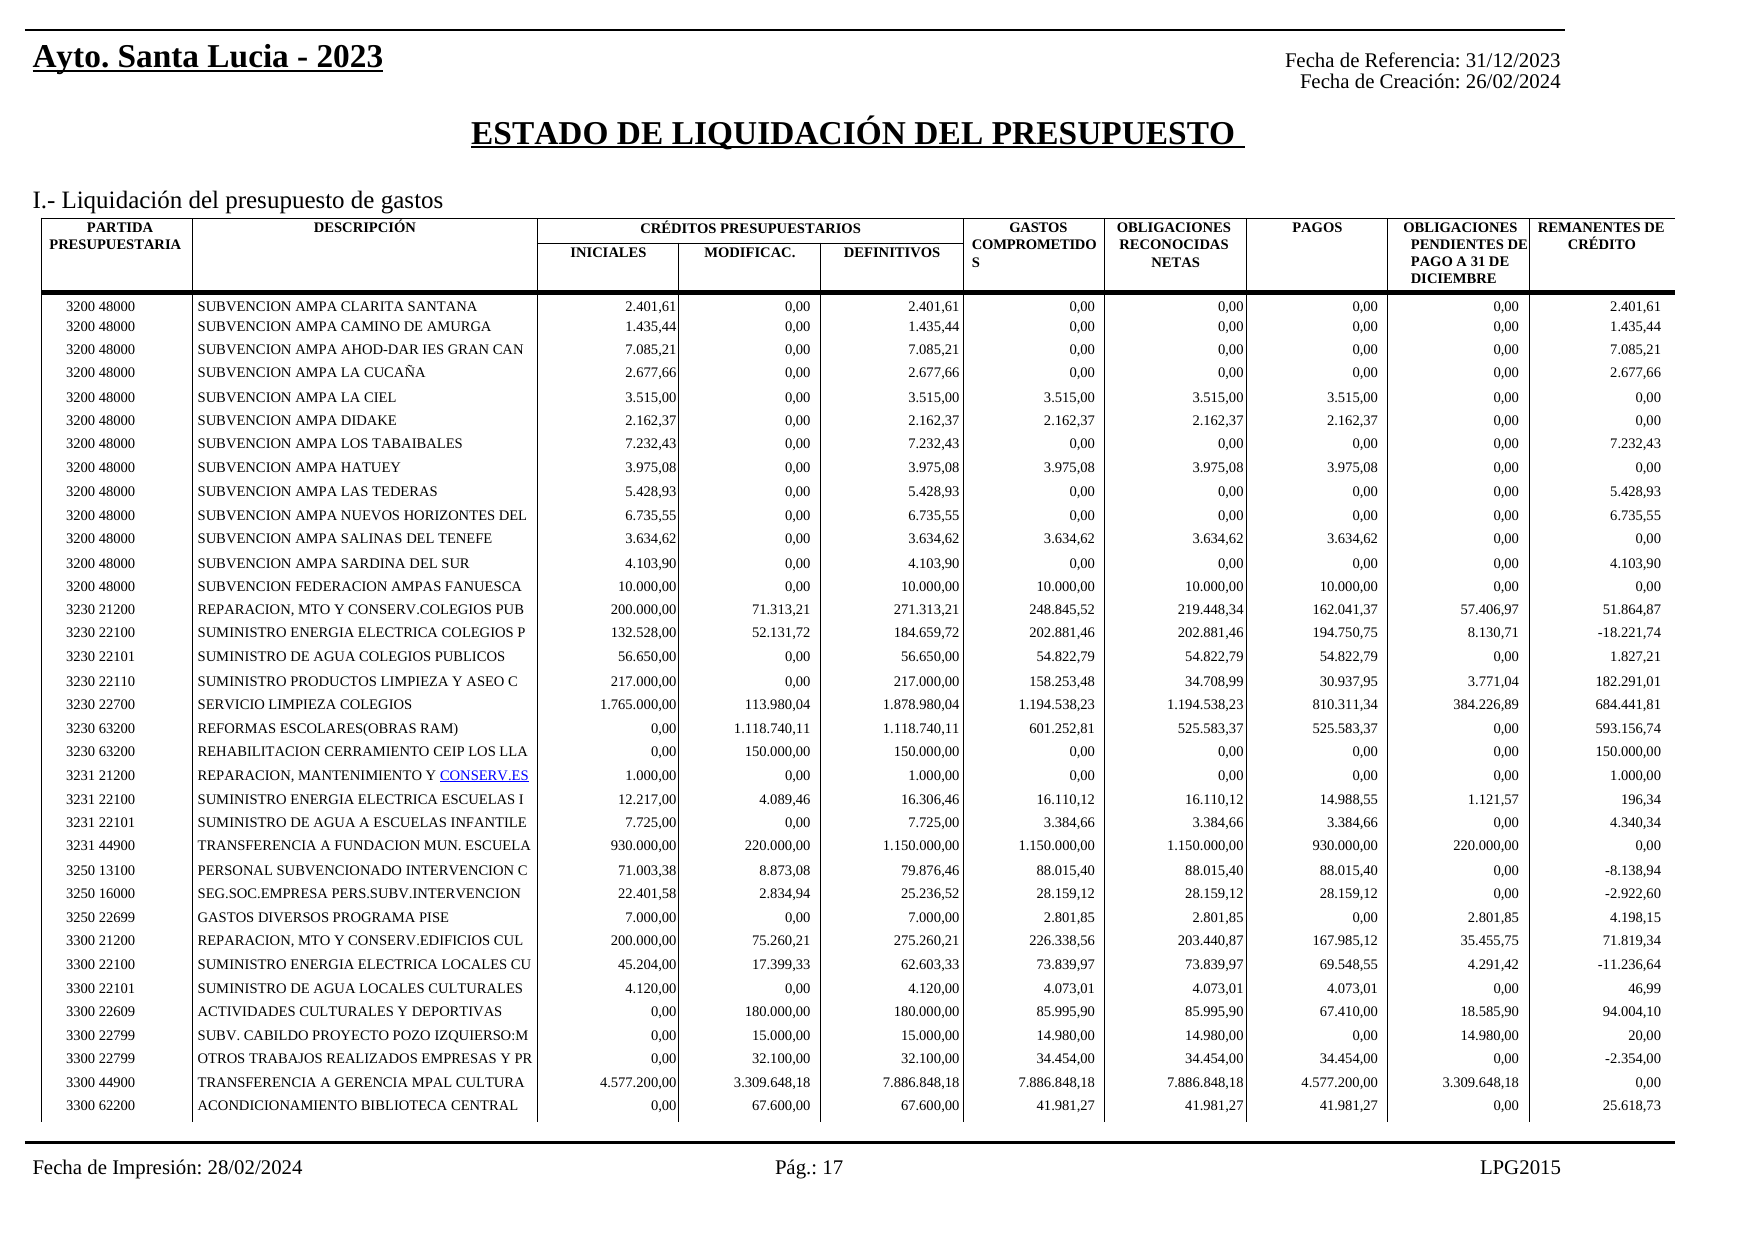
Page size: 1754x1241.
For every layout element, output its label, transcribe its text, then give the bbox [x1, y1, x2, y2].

table_cell 52.131,72 [679, 621, 820, 644]
table_cell 3300 22609 [42, 1000, 192, 1023]
table_cell 41.981,27 [1105, 1094, 1246, 1122]
table_cell 3.634,62 [1105, 526, 1246, 551]
table_cell 0,00 [1105, 295, 1246, 313]
table_cell 67.600,00 [821, 1094, 963, 1122]
table_cell 525.583,37 [1247, 716, 1387, 739]
table_cell 35.455,75 [1388, 929, 1529, 952]
table_cell 3230 21200 [42, 598, 192, 621]
table_cell 0,00 [1388, 976, 1529, 999]
table_cell 88.015,40 [1105, 858, 1246, 881]
table_cell 2.677,66 [821, 361, 963, 385]
table_cell 1.000,00 [1530, 763, 1675, 787]
table_cell SUMINISTRO PRODUCTOS LIMPIEZA Y ASEO C [193, 669, 537, 692]
table_cell SUBVENCION AMPA HATUEY [193, 456, 537, 479]
table_cell 88.015,40 [964, 858, 1104, 881]
table_cell REPARACION, MANTENIMIENTO Y CONSERV.ES [193, 763, 537, 787]
table_cell 67.410,00 [1247, 1000, 1387, 1023]
table_cell 0,00 [679, 295, 820, 313]
table_cell 3200 48000 [42, 574, 192, 597]
table_cell 6.735,55 [821, 503, 963, 526]
table_cell 4.120,00 [821, 976, 963, 999]
table_cell TRANSFERENCIA A FUNDACION MUN. ESCUELA [193, 834, 537, 857]
table_cell 71.819,34 [1530, 929, 1675, 952]
table_cell 4.340,34 [1530, 811, 1675, 834]
table_cell SUBV. CABILDO PROYECTO POZO IZQUIERSO:M [193, 1023, 537, 1047]
table_cell 0,00 [1105, 480, 1246, 503]
table_cell 3300 22101 [42, 976, 192, 999]
table_cell 0,00 [1105, 432, 1246, 456]
table_cell 88.015,40 [1247, 858, 1387, 881]
table_cell 32.100,00 [679, 1047, 820, 1071]
table_cell 1.000,00 [821, 763, 963, 787]
table_cell 0,00 [1530, 834, 1675, 857]
table_cell 54.822,79 [1105, 645, 1246, 668]
table_cell 1.194.538,23 [964, 692, 1104, 716]
table_cell 3231 22101 [42, 811, 192, 834]
table_cell 0,00 [1388, 858, 1529, 881]
table_cell SUMINISTRO ENERGIA ELECTRICA LOCALES CU [193, 953, 537, 976]
table_cell 7.085,21 [1530, 338, 1675, 361]
table_cell 1.150.000,00 [821, 834, 963, 857]
table_cell 3.384,66 [1247, 811, 1387, 834]
table_cell 0,00 [964, 503, 1104, 526]
table_cell 4.103,90 [1530, 551, 1675, 574]
table_cell 0,00 [1105, 361, 1246, 385]
table_cell 182.291,01 [1530, 669, 1675, 692]
table_cell 3300 22799 [42, 1023, 192, 1047]
table_cell 0,00 [1247, 480, 1387, 503]
table_cell 32.100,00 [821, 1047, 963, 1071]
table_cell 0,00 [1388, 763, 1529, 787]
table_cell TRANSFERENCIA A GERENCIA MPAL CULTURA [193, 1071, 537, 1094]
table_cell 25.618,73 [1530, 1094, 1675, 1122]
table_cell 3.515,00 [1247, 385, 1387, 408]
table_cell 25.236,52 [821, 881, 963, 905]
table_cell ACONDICIONAMIENTO BIBLIOTECA CENTRAL [193, 1094, 537, 1122]
table_cell 593.156,74 [1530, 716, 1675, 739]
table_cell 0,00 [1388, 432, 1529, 456]
table_cell 2.162,37 [1105, 409, 1246, 432]
table_cell 3.634,62 [538, 526, 678, 551]
table_cell 2.801,85 [1388, 905, 1529, 928]
table_cell 930.000,00 [538, 834, 678, 857]
table_cell 3230 22101 [42, 645, 192, 668]
table_cell REPARACION, MTO Y CONSERV.EDIFICIOS CUL [193, 929, 537, 952]
table_cell 4.291,42 [1388, 953, 1529, 976]
table_cell 7.085,21 [538, 338, 678, 361]
table_cell 1.150.000,00 [1105, 834, 1246, 857]
table_header OBLIGACIONES RECONOCIDAS NETAS [1105, 219, 1246, 290]
table_cell 3200 48000 [42, 503, 192, 526]
table_cell 1.121,57 [1388, 787, 1529, 811]
table_cell 4.103,90 [538, 551, 678, 574]
table_cell 202.881,46 [964, 621, 1104, 644]
table_cell 15.000,00 [679, 1023, 820, 1047]
table_cell 0,00 [1388, 385, 1529, 408]
table_cell SUMINISTRO ENERGIA ELECTRICA ESCUELAS I [193, 787, 537, 811]
table_cell 3.515,00 [821, 385, 963, 408]
table_cell 0,00 [679, 432, 820, 456]
table_cell 1.000,00 [538, 763, 678, 787]
table_cell 0,00 [964, 480, 1104, 503]
table_cell 7.232,43 [821, 432, 963, 456]
table_cell 0,00 [1530, 526, 1675, 551]
table_header OBLIGACIONES PENDIENTES DE PAGO A 31 DE DICIEMBRE [1388, 219, 1529, 290]
table_cell 7.085,21 [821, 338, 963, 361]
table_cell 3.515,00 [1105, 385, 1246, 408]
table_cell 810.311,34 [1247, 692, 1387, 716]
table_cell 184.659,72 [821, 621, 963, 644]
table_cell 0,00 [1388, 480, 1529, 503]
table_cell SEG.SOC.EMPRESA PERS.SUBV.INTERVENCION [193, 881, 537, 905]
table_cell 0,00 [1388, 574, 1529, 597]
table_cell 7.000,00 [538, 905, 678, 928]
table_cell 0,00 [1388, 1094, 1529, 1122]
table_cell 2.401,61 [821, 295, 963, 313]
table_cell SUBVENCION AMPA CAMINO DE AMURGA [193, 314, 537, 337]
table_cell 0,00 [1388, 1047, 1529, 1071]
table_cell 7.725,00 [821, 811, 963, 834]
table_cell REFORMAS ESCOLARES(OBRAS RAM) [193, 716, 537, 739]
table_cell 1.878.980,04 [821, 692, 963, 716]
table_cell 1.435,44 [1530, 314, 1675, 337]
table_cell 62.603,33 [821, 953, 963, 976]
table_cell SERVICIO LIMPIEZA COLEGIOS [193, 692, 537, 716]
table_cell 4.577.200,00 [1247, 1071, 1387, 1094]
table_cell 3.975,08 [1105, 456, 1246, 479]
table_cell 384.226,89 [1388, 692, 1529, 716]
table_cell 0,00 [1388, 361, 1529, 385]
table_cell 34.454,00 [1247, 1047, 1387, 1071]
table_cell 94.004,10 [1530, 1000, 1675, 1023]
table_cell 3300 22799 [42, 1047, 192, 1071]
table_cell 4.577.200,00 [538, 1071, 678, 1094]
table_cell 3250 22699 [42, 905, 192, 928]
table_cell 22.401,58 [538, 881, 678, 905]
table_cell 0,00 [1388, 314, 1529, 337]
table_cell 3.771,04 [1388, 669, 1529, 692]
table_cell 217.000,00 [538, 669, 678, 692]
table_cell 3300 44900 [42, 1071, 192, 1094]
table_cell 3200 48000 [42, 361, 192, 385]
table_cell 0,00 [679, 314, 820, 337]
table_cell 3200 48000 [42, 456, 192, 479]
table_cell 0,00 [964, 432, 1104, 456]
table_cell 3300 22100 [42, 953, 192, 976]
table_cell 3200 48000 [42, 480, 192, 503]
table_cell SUBVENCION AMPA LA CUCAÑA [193, 361, 537, 385]
table_cell 10.000,00 [1105, 574, 1246, 597]
table_cell 203.440,87 [1105, 929, 1246, 952]
table_cell -11.236,64 [1530, 953, 1675, 976]
table_cell 41.981,27 [964, 1094, 1104, 1122]
table_cell 6.735,55 [1530, 503, 1675, 526]
table_cell 3250 16000 [42, 881, 192, 905]
table_header REMANENTES DE CRÉDITO [1530, 219, 1675, 290]
table_cell REPARACION, MTO Y CONSERV.COLEGIOS PUB [193, 598, 537, 621]
table_cell 1.150.000,00 [964, 834, 1104, 857]
table_cell 3200 48000 [42, 314, 192, 337]
table_cell 4.073,01 [1247, 976, 1387, 999]
table_cell -2.354,00 [1530, 1047, 1675, 1071]
table_cell 3.384,66 [964, 811, 1104, 834]
table_cell 1.435,44 [538, 314, 678, 337]
table_cell 0,00 [1247, 503, 1387, 526]
table_cell 0,00 [679, 480, 820, 503]
table_cell 150.000,00 [679, 740, 820, 763]
table_cell 0,00 [679, 574, 820, 597]
table_cell 2.162,37 [538, 409, 678, 432]
table_cell 54.822,79 [964, 645, 1104, 668]
table_cell SUBVENCION AMPA LOS TABAIBALES [193, 432, 537, 456]
table_cell 7.232,43 [1530, 432, 1675, 456]
table_cell 71.313,21 [679, 598, 820, 621]
table_cell PERSONAL SUBVENCIONADO INTERVENCION C [193, 858, 537, 881]
table_cell 0,00 [679, 361, 820, 385]
table_cell 7.000,00 [821, 905, 963, 928]
table_cell 3200 48000 [42, 385, 192, 408]
table_cell 4.073,01 [1105, 976, 1246, 999]
table_cell REHABILITACION CERRAMIENTO CEIP LOS LLA [193, 740, 537, 763]
table_cell 2.401,61 [1530, 295, 1675, 313]
table_cell 0,00 [679, 503, 820, 526]
table_cell 2.834,94 [679, 881, 820, 905]
table_cell 220.000,00 [679, 834, 820, 857]
table_header GASTOS COMPROMETIDOS [964, 219, 1104, 290]
table_cell 4.120,00 [538, 976, 678, 999]
table_cell 0,00 [964, 763, 1104, 787]
table_cell 162.041,37 [1247, 598, 1387, 621]
table_cell 0,00 [1388, 645, 1529, 668]
table_cell 132.528,00 [538, 621, 678, 644]
table_cell 0,00 [679, 385, 820, 408]
table_cell 6.735,55 [538, 503, 678, 526]
table_cell 73.839,97 [1105, 953, 1246, 976]
table_cell 219.448,34 [1105, 598, 1246, 621]
table_cell SUBVENCION AMPA CLARITA SANTANA [193, 295, 537, 313]
table_cell 5.428,93 [821, 480, 963, 503]
table_cell 3230 63200 [42, 740, 192, 763]
table_cell 3300 62200 [42, 1094, 192, 1122]
table_cell 2.401,61 [538, 295, 678, 313]
table_cell 34.708,99 [1105, 669, 1246, 692]
table_cell 69.548,55 [1247, 953, 1387, 976]
table_cell 10.000,00 [538, 574, 678, 597]
table_cell 3.384,66 [1105, 811, 1246, 834]
table_cell 3.975,08 [821, 456, 963, 479]
table_cell 0,00 [1247, 1023, 1387, 1047]
table_cell 194.750,75 [1247, 621, 1387, 644]
table_cell 79.876,46 [821, 858, 963, 881]
table_cell 14.988,55 [1247, 787, 1387, 811]
table_cell 3.515,00 [964, 385, 1104, 408]
table_cell SUBVENCION AMPA LA CIEL [193, 385, 537, 408]
table_cell 0,00 [1388, 881, 1529, 905]
text Fecha de Impresión: 28/02/2024 Pág.: 17 LPG2015 [32, 1156, 1674, 1179]
table_cell -18.221,74 [1530, 621, 1675, 644]
table_cell 12.217,00 [538, 787, 678, 811]
table_cell 28.159,12 [1105, 881, 1246, 905]
table_cell 3231 44900 [42, 834, 192, 857]
table_cell 4.198,15 [1530, 905, 1675, 928]
table_cell 0,00 [1247, 551, 1387, 574]
table_cell SUBVENCION AMPA SARDINA DEL SUR [193, 551, 537, 574]
table_cell 75.260,21 [679, 929, 820, 952]
table_cell 0,00 [679, 976, 820, 999]
table_cell 2.162,37 [1247, 409, 1387, 432]
table_cell 3200 48000 [42, 526, 192, 551]
table_cell 3.634,62 [821, 526, 963, 551]
table_cell SUBVENCION AMPA NUEVOS HORIZONTES DEL [193, 503, 537, 526]
table_cell 2.677,66 [1530, 361, 1675, 385]
table_cell 0,00 [1530, 456, 1675, 479]
table_cell INICIALES [538, 244, 678, 290]
table_cell 5.428,93 [538, 480, 678, 503]
table_cell 34.454,00 [1105, 1047, 1246, 1071]
table_cell 180.000,00 [679, 1000, 820, 1023]
table_cell 3231 22100 [42, 787, 192, 811]
table_cell 226.338,56 [964, 929, 1104, 952]
table_cell 158.253,48 [964, 669, 1104, 692]
table_cell SUBVENCION AMPA LAS TEDERAS [193, 480, 537, 503]
table_cell 0,00 [1247, 338, 1387, 361]
table_cell 1.194.538,23 [1105, 692, 1246, 716]
table_cell 3231 21200 [42, 763, 192, 787]
table_cell 180.000,00 [821, 1000, 963, 1023]
table_cell 73.839,97 [964, 953, 1104, 976]
text Ayto. Santa Lucia - 2023 Fecha de Referencia: 31/12/2023 [32, 39, 1674, 75]
table_cell 0,00 [1530, 574, 1675, 597]
table_cell 0,00 [1247, 740, 1387, 763]
table_cell 3200 48000 [42, 338, 192, 361]
table_cell 0,00 [1388, 503, 1529, 526]
table_cell 10.000,00 [964, 574, 1104, 597]
table_cell SUMINISTRO ENERGIA ELECTRICA COLEGIOS P [193, 621, 537, 644]
table_cell 220.000,00 [1388, 834, 1529, 857]
table_cell 28.159,12 [964, 881, 1104, 905]
table_cell 16.110,12 [1105, 787, 1246, 811]
table_cell MODIFICAC. [679, 244, 820, 290]
table_cell 0,00 [1388, 526, 1529, 551]
table_cell 0,00 [538, 1094, 678, 1122]
table_header CRÉDITOS PRESUPUESTARIOS [538, 219, 963, 242]
table_cell 15.000,00 [821, 1023, 963, 1047]
table_cell GASTOS DIVERSOS PROGRAMA PISE [193, 905, 537, 928]
table_cell SUBVENCION AMPA DIDAKE [193, 409, 537, 432]
table_cell SUMINISTRO DE AGUA COLEGIOS PUBLICOS [193, 645, 537, 668]
table_cell 4.089,46 [679, 787, 820, 811]
table_cell 7.725,00 [538, 811, 678, 834]
table_cell 34.454,00 [964, 1047, 1104, 1071]
table_cell 0,00 [1105, 338, 1246, 361]
table_cell 0,00 [1388, 295, 1529, 313]
table_cell 0,00 [964, 314, 1104, 337]
table_cell 4.073,01 [964, 976, 1104, 999]
table_cell 14.980,00 [1105, 1023, 1246, 1047]
table_cell 196,34 [1530, 787, 1675, 811]
table_cell 51.864,87 [1530, 598, 1675, 621]
table_cell 0,00 [538, 1023, 678, 1047]
table_cell 167.985,12 [1247, 929, 1387, 952]
table_cell 57.406,97 [1388, 598, 1529, 621]
table_cell 200.000,00 [538, 929, 678, 952]
table_cell 217.000,00 [821, 669, 963, 692]
table_cell 0,00 [538, 1047, 678, 1071]
table_cell 3200 48000 [42, 551, 192, 574]
table_cell 0,00 [538, 740, 678, 763]
table_cell 1.827,21 [1530, 645, 1675, 668]
table_cell 8.873,08 [679, 858, 820, 881]
table_cell 0,00 [1388, 456, 1529, 479]
table_cell 0,00 [1388, 409, 1529, 432]
table_cell 3.975,08 [964, 456, 1104, 479]
table_cell 0,00 [679, 409, 820, 432]
table_cell 1.765.000,00 [538, 692, 678, 716]
table_cell 3.975,08 [1247, 456, 1387, 479]
text I.- Liquidación del presupuesto de gastos [32, 187, 1674, 214]
table_cell 0,00 [1388, 811, 1529, 834]
table_cell 0,00 [1388, 551, 1529, 574]
table_cell 0,00 [679, 669, 820, 692]
table_cell 0,00 [1105, 314, 1246, 337]
table_cell SUBVENCION AMPA AHOD-DAR IES GRAN CAN [193, 338, 537, 361]
table_cell 8.130,71 [1388, 621, 1529, 644]
text Fecha de Creación: 26/02/2024 [1300, 75, 1674, 91]
table_cell 2.677,66 [538, 361, 678, 385]
table_cell 3250 13100 [42, 858, 192, 881]
table_cell 30.937,95 [1247, 669, 1387, 692]
table_header DESCRIPCIÓN [193, 219, 537, 290]
table_cell 3230 22700 [42, 692, 192, 716]
table_cell 0,00 [1105, 763, 1246, 787]
table_cell DEFINITIVOS [821, 244, 963, 290]
table_cell 71.003,38 [538, 858, 678, 881]
table_cell 10.000,00 [1247, 574, 1387, 597]
table_cell 56.650,00 [821, 645, 963, 668]
table_cell -8.138,94 [1530, 858, 1675, 881]
text ESTADO DE LIQUIDACIÓN DEL PRESUPUESTO [32, 113, 1674, 152]
table_cell 67.600,00 [679, 1094, 820, 1122]
table_cell 0,00 [1388, 740, 1529, 763]
table_cell 2.162,37 [964, 409, 1104, 432]
table_cell 0,00 [1105, 551, 1246, 574]
table_cell 0,00 [1247, 905, 1387, 928]
table_cell 150.000,00 [821, 740, 963, 763]
table_cell 3230 63200 [42, 716, 192, 739]
table_cell 0,00 [679, 456, 820, 479]
table_cell 0,00 [679, 905, 820, 928]
table_header PARTIDA PRESUPUESTARIA [42, 219, 192, 290]
table_cell 0,00 [1530, 385, 1675, 408]
table_cell 930.000,00 [1247, 834, 1387, 857]
table_cell ACTIVIDADES CULTURALES Y DEPORTIVAS [193, 1000, 537, 1023]
table_cell 85.995,90 [964, 1000, 1104, 1023]
table_cell 3.309.648,18 [1388, 1071, 1529, 1094]
table_cell 0,00 [538, 716, 678, 739]
table_cell 7.886.848,18 [964, 1071, 1104, 1094]
table_cell 3200 48000 [42, 409, 192, 432]
table_cell 684.441,81 [1530, 692, 1675, 716]
table_cell 3230 22110 [42, 669, 192, 692]
table_cell 10.000,00 [821, 574, 963, 597]
table_header PAGOS [1247, 219, 1387, 290]
table_cell 3.975,08 [538, 456, 678, 479]
table_cell 7.232,43 [538, 432, 678, 456]
table_cell 3230 22100 [42, 621, 192, 644]
table_cell 2.801,85 [964, 905, 1104, 928]
table_cell 0,00 [1530, 1071, 1675, 1094]
table_cell 2.801,85 [1105, 905, 1246, 928]
table_cell 0,00 [1247, 361, 1387, 385]
table_cell SUBVENCION FEDERACION AMPAS FANUESCA [193, 574, 537, 597]
table_cell 14.980,00 [964, 1023, 1104, 1047]
table_cell 0,00 [679, 763, 820, 787]
table_cell 1.118.740,11 [821, 716, 963, 739]
table_cell 1.118.740,11 [679, 716, 820, 739]
table_cell 45.204,00 [538, 953, 678, 976]
table_cell 0,00 [679, 645, 820, 668]
table_cell 4.103,90 [821, 551, 963, 574]
table_cell 0,00 [538, 1000, 678, 1023]
table_cell 0,00 [1105, 503, 1246, 526]
table_cell 18.585,90 [1388, 1000, 1529, 1023]
table_cell 3200 48000 [42, 432, 192, 456]
table_cell 14.980,00 [1388, 1023, 1529, 1047]
table_cell -2.922,60 [1530, 881, 1675, 905]
table_cell 525.583,37 [1105, 716, 1246, 739]
table_cell 1.435,44 [821, 314, 963, 337]
table_cell 2.162,37 [821, 409, 963, 432]
table_cell 202.881,46 [1105, 621, 1246, 644]
table_cell 7.886.848,18 [821, 1071, 963, 1094]
table_cell 85.995,90 [1105, 1000, 1246, 1023]
table_cell 5.428,93 [1530, 480, 1675, 503]
table_cell SUBVENCION AMPA SALINAS DEL TENEFE [193, 526, 537, 551]
table_cell 0,00 [1388, 716, 1529, 739]
table_cell 56.650,00 [538, 645, 678, 668]
table_cell 0,00 [964, 740, 1104, 763]
table_cell 3300 21200 [42, 929, 192, 952]
table_cell 0,00 [679, 526, 820, 551]
table_cell 7.886.848,18 [1105, 1071, 1246, 1094]
table_cell 200.000,00 [538, 598, 678, 621]
table_cell 0,00 [679, 811, 820, 834]
table_cell 248.845,52 [964, 598, 1104, 621]
table_cell 0,00 [1247, 763, 1387, 787]
table_cell OTROS TRABAJOS REALIZADOS EMPRESAS Y PR [193, 1047, 537, 1071]
table_cell 3.634,62 [1247, 526, 1387, 551]
table_cell 0,00 [679, 338, 820, 361]
table_cell 0,00 [1388, 338, 1529, 361]
table_cell 41.981,27 [1247, 1094, 1387, 1122]
table_cell 0,00 [964, 551, 1104, 574]
table_cell 0,00 [1247, 314, 1387, 337]
table_cell 46,99 [1530, 976, 1675, 999]
table_cell 16.306,46 [821, 787, 963, 811]
table_cell 0,00 [964, 295, 1104, 313]
table_cell 0,00 [1247, 295, 1387, 313]
table_cell 16.110,12 [964, 787, 1104, 811]
table_cell 113.980,04 [679, 692, 820, 716]
table_cell 0,00 [679, 551, 820, 574]
table_cell 0,00 [1105, 740, 1246, 763]
table_cell 3.634,62 [964, 526, 1104, 551]
table_cell 0,00 [964, 361, 1104, 385]
table_cell 271.313,21 [821, 598, 963, 621]
table_cell 17.399,33 [679, 953, 820, 976]
table_cell 150.000,00 [1530, 740, 1675, 763]
table_cell 28.159,12 [1247, 881, 1387, 905]
table_cell SUMINISTRO DE AGUA A ESCUELAS INFANTILE [193, 811, 537, 834]
table_cell 0,00 [1530, 409, 1675, 432]
table_cell 3.309.648,18 [679, 1071, 820, 1094]
table_cell 0,00 [964, 338, 1104, 361]
table_cell 54.822,79 [1247, 645, 1387, 668]
table_cell 3200 48000 [42, 295, 192, 313]
table_cell 3.515,00 [538, 385, 678, 408]
table_cell 275.260,21 [821, 929, 963, 952]
table_cell SUMINISTRO DE AGUA LOCALES CULTURALES [193, 976, 537, 999]
table_cell 20,00 [1530, 1023, 1675, 1047]
table_cell 601.252,81 [964, 716, 1104, 739]
table_cell 0,00 [1247, 432, 1387, 456]
